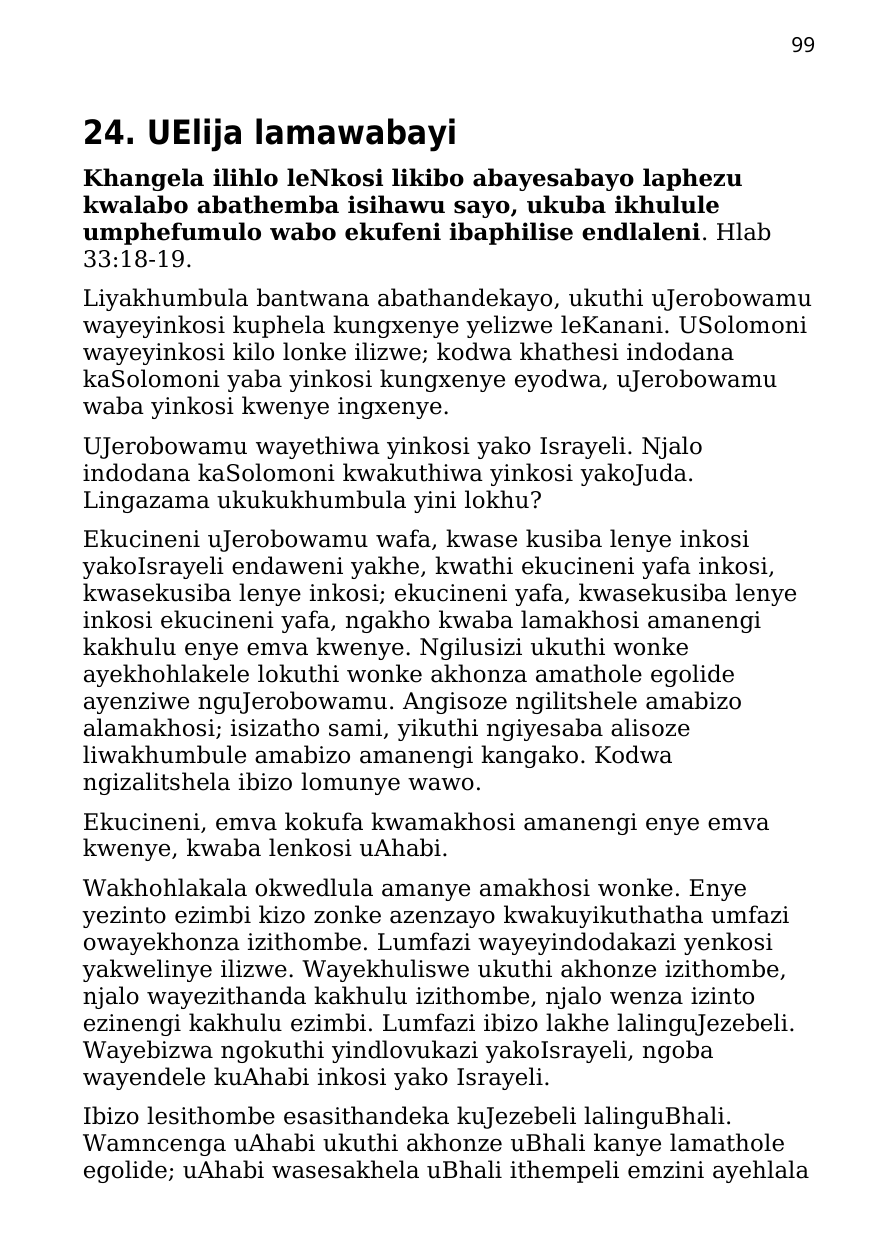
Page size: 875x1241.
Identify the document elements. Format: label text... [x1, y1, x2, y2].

text Ekucineni, emva kokufa kwamakhosi amanengi enye emva kwenye, kwaba lenkosi uAhabi. [83, 808, 815, 862]
text Ibizo lesithombe esasithandeka kuJezebeli lalinguBhali. Wamncenga uAhabi ukuthi akhonze uBhali kanye lamathole egolide; uAhabi wasesakhela uBhali ithempeli emzini ayehlala [83, 1103, 815, 1184]
text Khangela ilihlo leNkosi likibo abayesabayo laphezu kwalabo abathemba isihawu sayo, ukuba ikhulule umphefumulo wabo ekufeni ibaphilise endlaleni. Hlab 33:18-19. [83, 165, 815, 273]
subtitle 24. UElija lamawabayi [83, 113, 815, 152]
text UJerobowamu wayethiwa yinkosi yako Israyeli. Njalo indodana kaSolomoni kwakuthiwa yinkosi yakoJuda. Lingazama ukukukhumbula yini lokhu? [83, 433, 815, 514]
text Ekucineni uJerobowamu wafa, kwase kusiba lenye inkosi yakoIsrayeli endaweni yakhe, kwathi ekucineni yafa inkosi, kwasekusiba lenye inkosi; ekucineni yafa, kwasekusiba lenye inkosi ekucineni yafa, ngakho kwaba lamakhosi amanengi kakhulu enye emva kwenye. Ngilusizi ukuthi wonke ayekhohlakele lokuthi wonke akhonza amathole egolide ayenziwe nguJerobowamu. Angisoze ngilitshele amabizo alamakhosi; isizatho sami, yikuthi ngiyesaba alisoze liwakhumbule amabizo amanengi kangako. Kodwa ngizalitshela ibizo lomunye wawo. [83, 526, 815, 796]
text Wakhohlakala okwedlula amanye amakhosi wonke. Enye yezinto ezimbi kizo zonke azenzayo kwakuyikuthatha umfazi owayekhonza izithombe. Lumfazi wayeyindodakazi yenkosi yakwelinye ilizwe. Wayekhuliswe ukuthi akhonze izithombe, njalo wayezithanda kakhulu izithombe, njalo wenza izinto ezinengi kakhulu ezimbi. Lumfazi ibizo lakhe lalinguJezebeli. Wayebizwa ngokuthi yindlovukazi yakoIsrayeli, ngoba wayendele kuAhabi inkosi yako Israyeli. [83, 875, 815, 1091]
text Liyakhumbula bantwana abathandekayo, ukuthi uJerobowamu wayeyinkosi kuphela kungxenye yelizwe leKanani. USolomoni wayeyinkosi kilo lonke ilizwe; kodwa khathesi indodana kaSolomoni yaba yinkosi kungxenye eyodwa, uJerobowamu waba yinkosi kwenye ingxenye. [83, 285, 815, 420]
